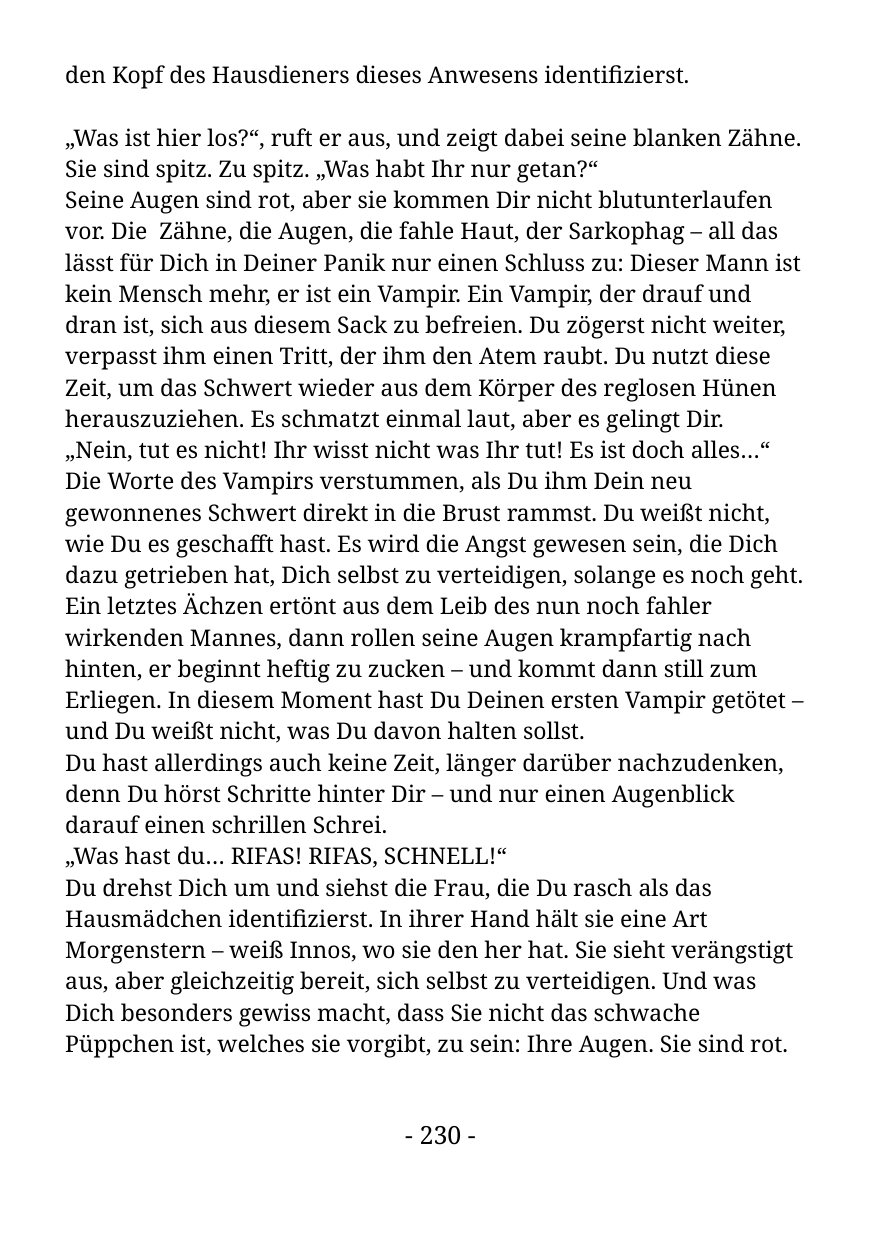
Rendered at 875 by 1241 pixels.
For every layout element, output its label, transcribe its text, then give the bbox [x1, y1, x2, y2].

text Die Worte des Vampirs verstummen, als Du ihm Dein neu gewonnenes Schwert direkt in die Brust rammst. Du weißt nicht, wie Du es geschafft hast. Es wird die Angst gewesen sein, die Dich dazu getrieben hat, Dich selbst zu verteidigen, solange es noch geht. Ein letztes Ächzen ertönt aus dem Leib des nun noch fahler wirkenden Mannes, dann rollen seine Augen krampfartig nach hinten, er beginnt heftig zu zucken – und kommt dann still zum Erliegen. In diesem Moment hast Du Deinen ersten Vampir getötet – und Du weißt nicht, was Du davon halten sollst. [65, 465, 809, 747]
text Seine Augen sind rot, aber sie kommen Dir nicht blutunterlaufen vor. Die Zähne, die Augen, die fahle Haut, der Sarkophag – all das lässt für Dich in Deiner Panik nur einen Schluss zu: Dieser Mann ist kein Mensch mehr, er ist ein Vampir. Ein Vampir, der drauf und dran ist, sich aus diesem Sack zu befreien. Du zögerst nicht weiter, verpasst ihm einen Tritt, der ihm den Atem raubt. Du nutzt diese Zeit, um das Schwert wieder aus dem Körper des reglosen Hünen herauszuziehen. Es schmatzt einmal laut, aber es gelingt Dir. [65, 184, 809, 434]
text „Nein, tut es nicht! Ihr wisst nicht was Ihr tut! Es ist doch alles…“ [65, 434, 809, 465]
text Du hast allerdings auch keine Zeit, länger darüber nachzudenken, denn Du hörst Schritte hinter Dir – und nur einen Augenblick darauf einen schrillen Schrei. [65, 747, 809, 840]
text „Was hast du… RIFAS! RIFAS, SCHNELL!“ [65, 840, 809, 872]
text „Was ist hier los?“, ruft er aus, und zeigt dabei seine blanken Zähne. Sie sind spitz. Zu spitz. „Was habt Ihr nur getan?“ [65, 122, 809, 184]
text Du drehst Dich um und siehst die Frau, die Du rasch als das Hausmädchen identifizierst. In ihrer Hand hält sie eine Art Morgenstern – weiß Innos, wo sie den her hat. Sie sieht verängstigt aus, aber gleichzeitig bereit, sich selbst zu verteidigen. Und was Dich besonders gewiss macht, dass Sie nicht das schwache Püppchen ist, welches sie vorgibt, zu sein: Ihre Augen. Sie sind rot. [65, 872, 809, 1059]
text den Kopf des Hausdieners dieses Anwesens identifizierst. [65, 59, 809, 90]
